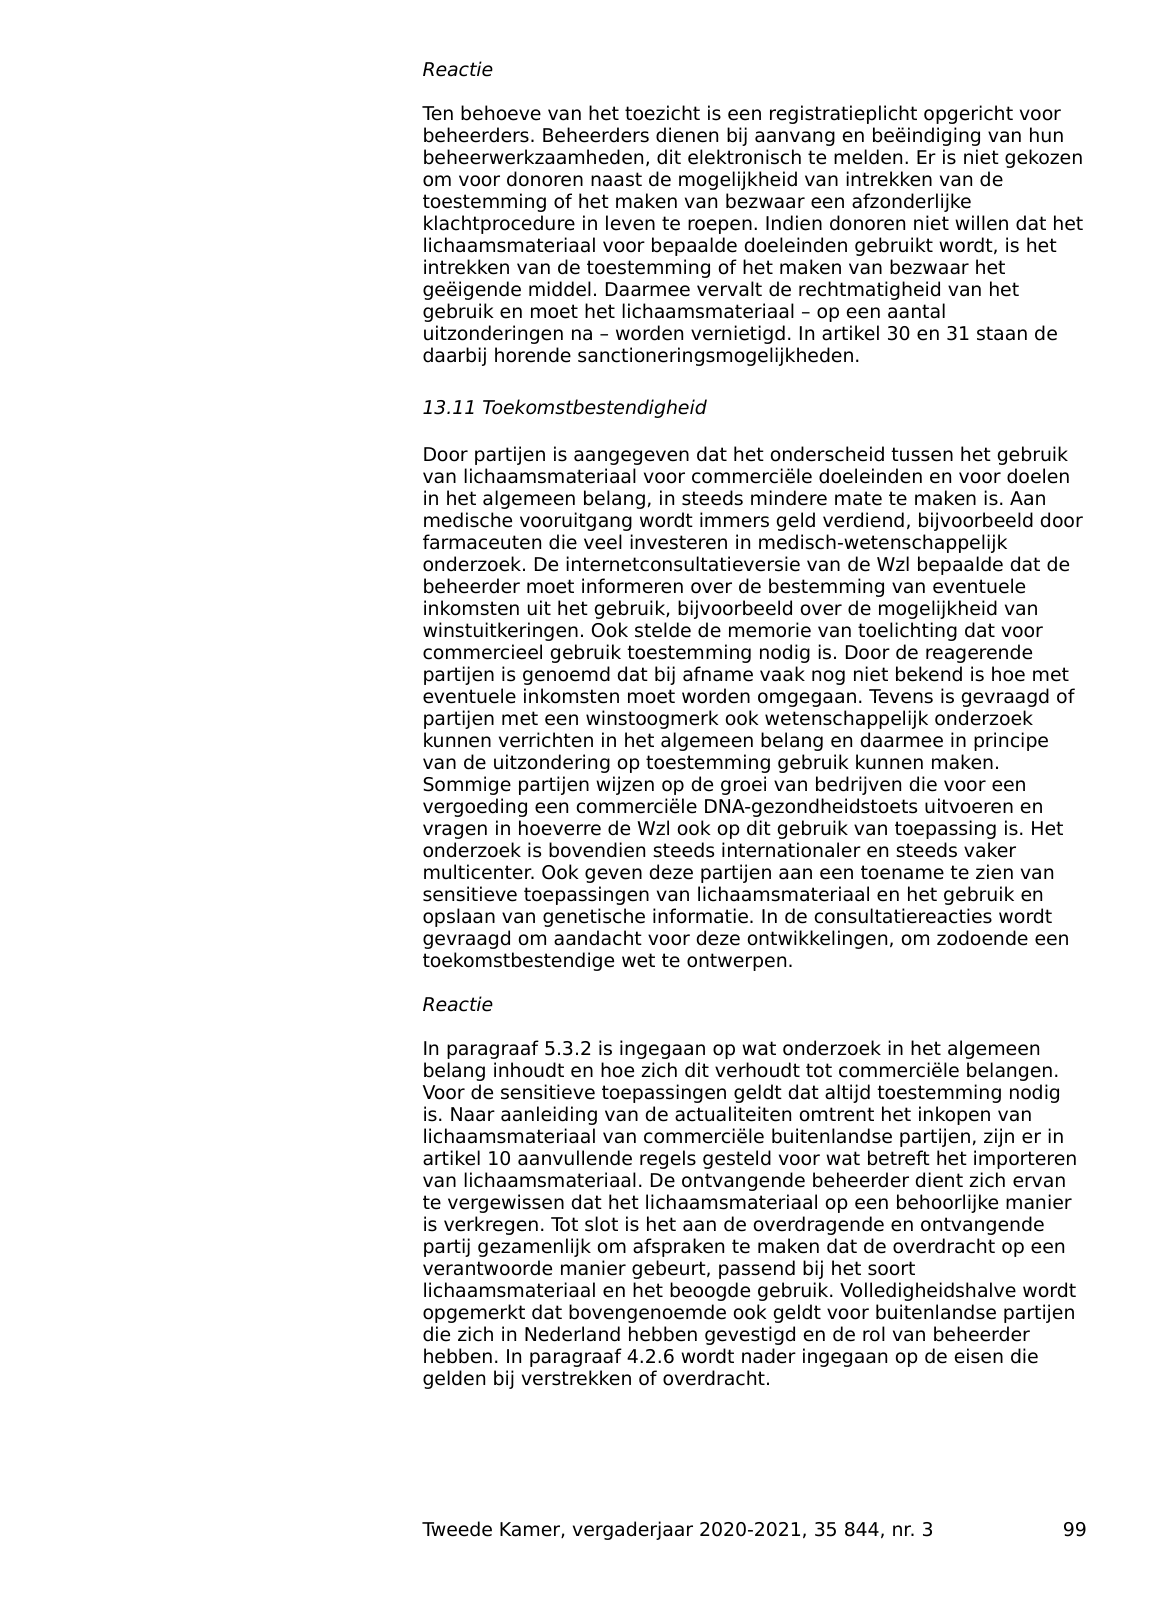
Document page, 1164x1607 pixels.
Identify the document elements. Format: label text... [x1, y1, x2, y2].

subtitle 13.11 Toekomstbestendigheid [422, 397, 1087, 419]
text Door partijen is aangegeven dat het onderscheid tussen het gebruik van lichaamsmateriaal voor commerciële doeleinden en voor doelen in het algemeen belang, in steeds mindere mate te maken is. Aan medische vooruitgang wordt immers geld verdiend, bijvoorbeeld door farmaceuten die veel investeren in medisch-wetenschappelijk onderzoek. De internetconsultatieversie van de Wzl bepaalde dat de beheerder moet informeren over de bestemming van eventuele inkomsten uit het gebruik, bijvoorbeeld over de mogelijkheid van winstuitkeringen. Ook stelde de memorie van toelichting dat voor commercieel gebruik toestemming nodig is. Door de reagerende partijen is genoemd dat bij afname vaak nog niet bekend is hoe met eventuele inkomsten moet worden omgegaan. Tevens is gevraagd of partijen met een winstoogmerk ook wetenschappelijk onderzoek kunnen verrichten in het algemeen belang en daarmee in principe van de uitzondering op toestemming gebruik kunnen maken. Sommige partijen wijzen op de groei van bedrijven die voor een vergoeding een commerciële DNA-gezondheidstoets uitvoeren en vragen in hoeverre de Wzl ook op dit gebruik van toepassing is. Het onderzoek is bovendien steeds internationaler en steeds vaker multicenter. Ook geven deze partijen aan een toename te zien van sensitieve toepassingen van lichaamsmateriaal en het gebruik en opslaan van genetische informatie. In de consultatiereacties wordt gevraagd om aandacht voor deze ontwikkelingen, om zodoende een toekomstbestendige wet te ontwerpen. [422, 444, 1087, 971]
subtitle Reactie [422, 994, 1087, 1016]
text In paragraaf 5.3.2 is ingegaan op wat onderzoek in het algemeen belang inhoudt en hoe zich dit verhoudt tot commerciële belangen. Voor de sensitieve toepassingen geldt dat altijd toestemming nodig is. Naar aanleiding van de actualiteiten omtrent het inkopen van lichaamsmateriaal van commerciële buitenlandse partijen, zijn er in artikel 10 aanvullende regels gesteld voor wat betreft het importeren van lichaamsmateriaal. De ontvangende beheerder dient zich ervan te vergewissen dat het lichaamsmateriaal op een behoorlijke manier is verkregen. Tot slot is het aan de overdragende en ontvangende partij gezamenlijk om afspraken te maken dat de overdracht op een verantwoorde manier gebeurt, passend bij het soort lichaamsmateriaal en het beoogde gebruik. Volledigheidshalve wordt opgemerkt dat bovengenoemde ook geldt voor buitenlandse partijen die zich in Nederland hebben gevestigd en de rol van beheerder hebben. In paragraaf 4.2.6 wordt nader ingegaan op de eisen die gelden bij verstrekken of overdracht. [422, 1038, 1087, 1389]
text Ten behoeve van het toezicht is een registratieplicht opgericht voor beheerders. Beheerders dienen bij aanvang en beëindiging van hun beheerwerkzaamheden, dit elektronisch te melden. Er is niet gekozen om voor donoren naast de mogelijkheid van intrekken van de toestemming of het maken van bezwaar een afzonderlijke klachtprocedure in leven te roepen. Indien donoren niet willen dat het lichaamsmateriaal voor bepaalde doeleinden gebruikt wordt, is het intrekken van de toestemming of het maken van bezwaar het geëigende middel. Daarmee vervalt de rechtmatigheid van het gebruik en moet het lichaamsmateriaal – op een aantal uitzonderingen na – worden vernietigd. In artikel 30 en 31 staan de daarbij horende sanctioneringsmogelijkheden. [422, 103, 1087, 367]
subtitle Reactie [422, 59, 1087, 81]
